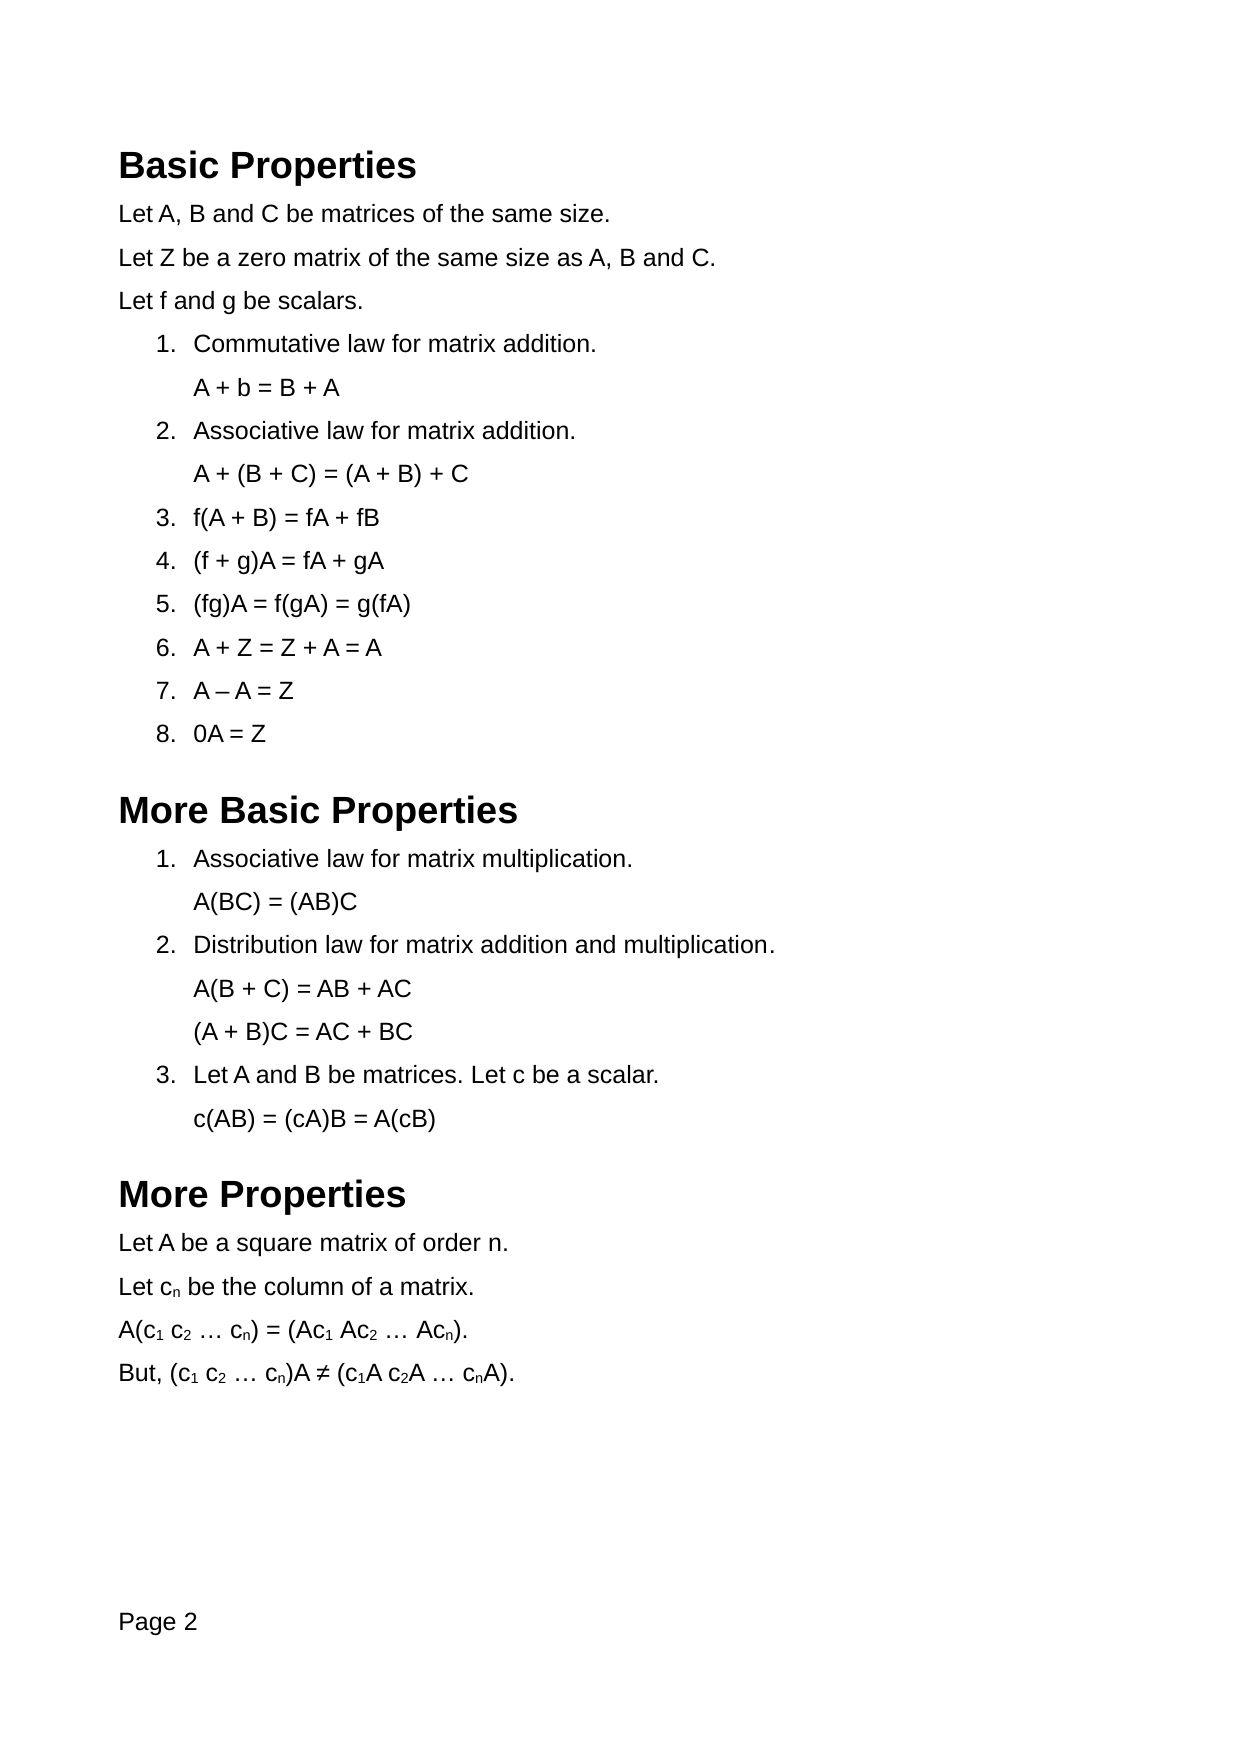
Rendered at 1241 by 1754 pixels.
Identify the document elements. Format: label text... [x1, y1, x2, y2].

text A(c1 c2 … cn) = (Ac1 Ac2 … Acn). [118, 1315, 1122, 1344]
list Associative law for matrix addition. [156, 416, 1122, 445]
text Let cn be the column of a matrix. [118, 1272, 1122, 1300]
subtitle More Properties [118, 1172, 1122, 1216]
list A + Z = Z + A = A [156, 633, 1122, 661]
text But, (c1 c2 … cn)A ≠ (c1A c2A … cnA). [118, 1358, 1122, 1387]
list (fg)A = f(gA) = g(fA) [156, 589, 1122, 618]
text Let f and g be scalars. [118, 286, 1122, 315]
list A + b = B + A [156, 373, 1122, 401]
list A – A = Z [156, 676, 1122, 705]
list c(AB) = (cA)B = A(cB) [156, 1104, 1122, 1132]
list Let A and B be matrices. Let c be a scalar. [156, 1060, 1122, 1089]
list (f + g)A = fA + gA [156, 546, 1122, 575]
subtitle More Basic Properties [118, 788, 1122, 831]
list 0A = Z [156, 719, 1122, 748]
list A + (B + C) = (A + B) + C [156, 459, 1122, 488]
text Let A be a square matrix of order n. [118, 1228, 1122, 1257]
list Distribution law for matrix addition and multiplication. [156, 930, 1122, 959]
list Commutative law for matrix addition. [156, 329, 1122, 358]
list A(BC) = (AB)C [156, 887, 1122, 916]
list f(A + B) = fA + fB [156, 503, 1122, 531]
list (A + B)C = AC + BC [156, 1017, 1122, 1046]
list Associative law for matrix multiplication. [156, 844, 1122, 872]
text Let A, B and C be matrices of the same size. [118, 199, 1122, 228]
list A(B + C) = AB + AC [156, 974, 1122, 1002]
text Let Z be a zero matrix of the same size as A, B and C. [118, 243, 1122, 271]
subtitle Basic Properties [118, 143, 1122, 187]
